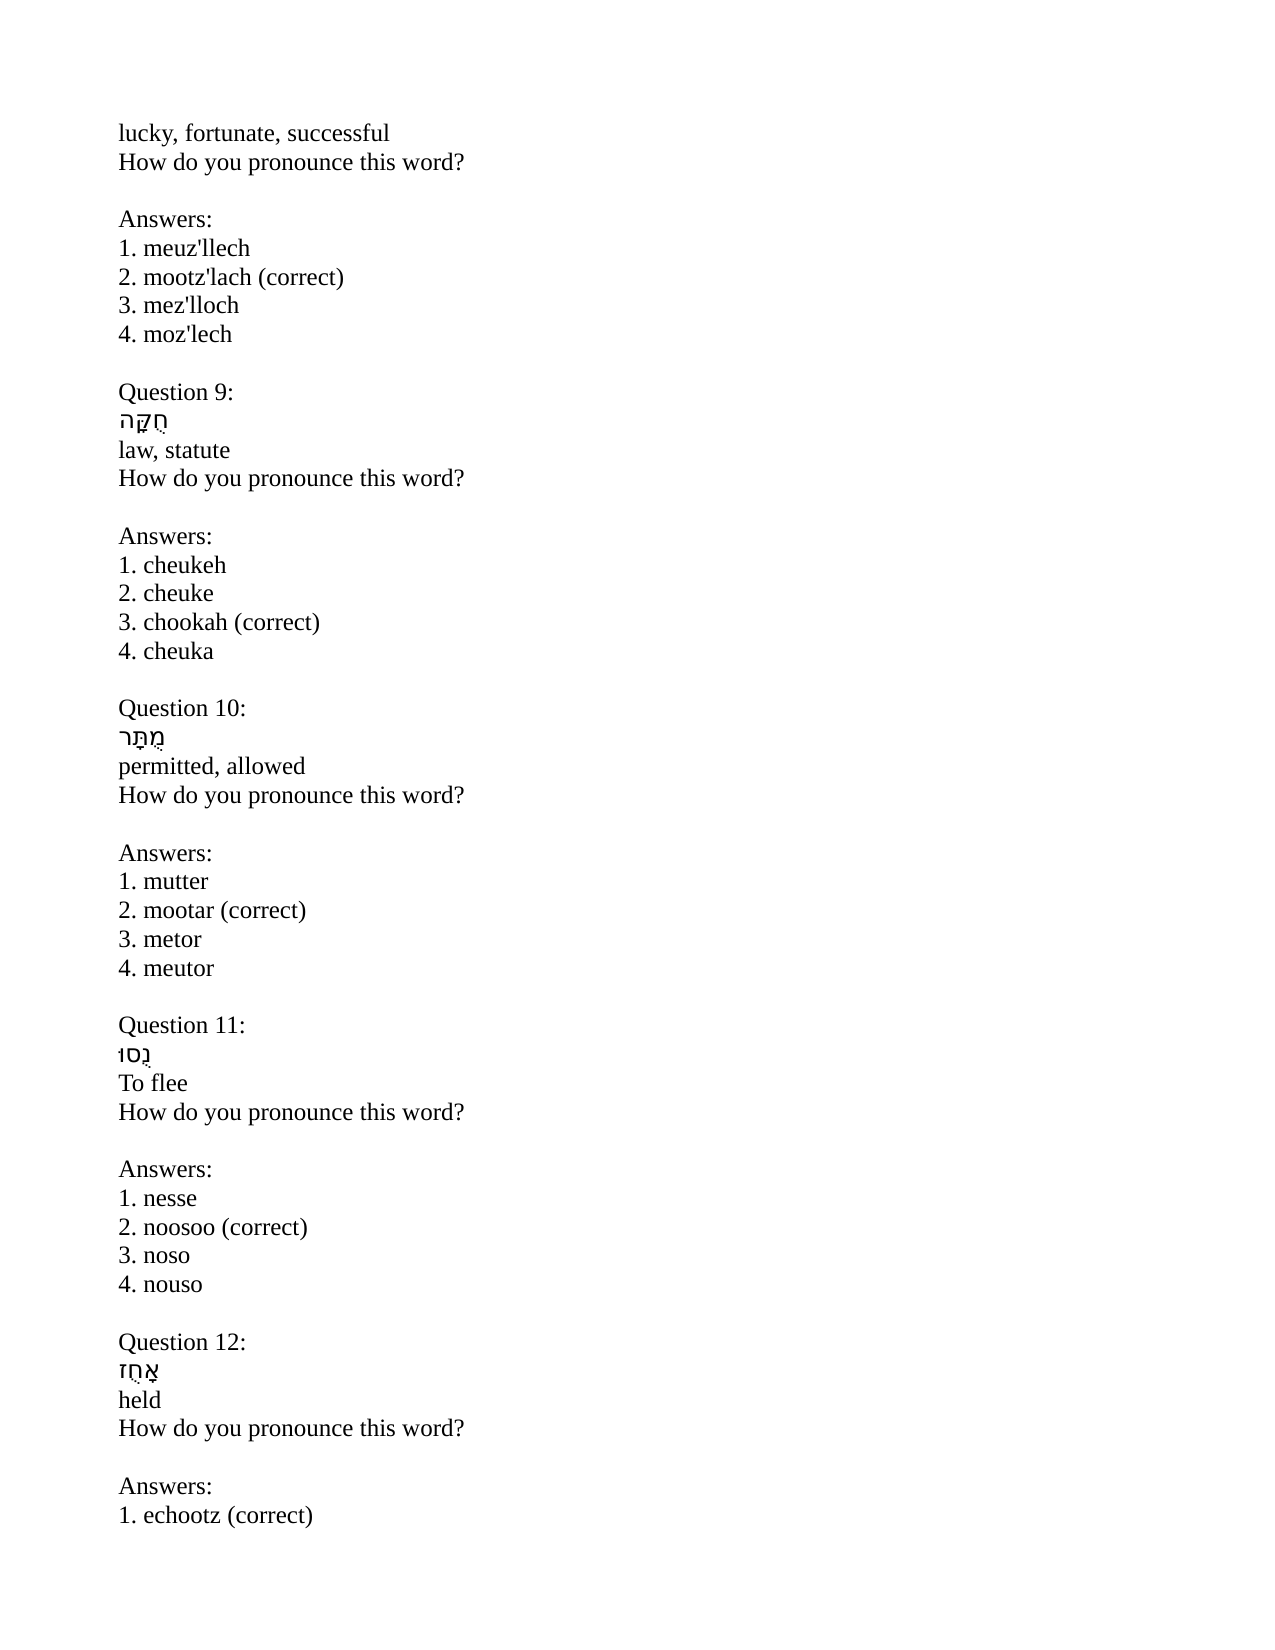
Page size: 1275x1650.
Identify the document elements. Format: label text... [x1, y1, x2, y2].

text 3. metor [118, 924, 1157, 953]
text 4. nouso [118, 1269, 1157, 1298]
text אָחֻז [118, 1356, 1157, 1385]
text lucky, fortunate, successful [118, 118, 1157, 147]
text 1. echootz (correct) [118, 1500, 1157, 1528]
text held [118, 1385, 1157, 1413]
text Answers: [118, 521, 1157, 550]
text 2. mootz'lach (correct) [118, 262, 1157, 291]
text 1. nesse [118, 1183, 1157, 1212]
text חֻקָּה [118, 406, 1157, 435]
text How do you pronounce this word? [118, 463, 1157, 492]
text Answers: [118, 1471, 1157, 1500]
text How do you pronounce this word? [118, 1097, 1157, 1126]
text 4. moz'lech [118, 319, 1157, 348]
text 3. chookah (correct) [118, 607, 1157, 636]
text How do you pronounce this word? [118, 780, 1157, 809]
text 3. mez'lloch [118, 291, 1157, 319]
text 2. noosoo (correct) [118, 1212, 1157, 1241]
text 3. noso [118, 1241, 1157, 1269]
text 2. mootar (correct) [118, 895, 1157, 924]
text Question 9: [118, 377, 1157, 406]
text 4. cheuka [118, 636, 1157, 665]
text How do you pronounce this word? [118, 1413, 1157, 1442]
text 1. mutter [118, 866, 1157, 895]
text Question 10: [118, 693, 1157, 722]
text מֻתָּר [118, 722, 1157, 751]
text Answers: [118, 1154, 1157, 1183]
text 1. cheukeh [118, 550, 1157, 578]
text How do you pronounce this word? [118, 147, 1157, 176]
text 2. cheuke [118, 578, 1157, 607]
text Answers: [118, 204, 1157, 233]
text 4. meutor [118, 953, 1157, 981]
text permitted, allowed [118, 751, 1157, 780]
text Answers: [118, 838, 1157, 866]
text To flee [118, 1068, 1157, 1097]
text Question 11: [118, 1010, 1157, 1039]
text Question 12: [118, 1327, 1157, 1356]
text 1. meuz'llech [118, 233, 1157, 262]
text law, statute [118, 435, 1157, 463]
text נֻסוּ [118, 1039, 1157, 1068]
